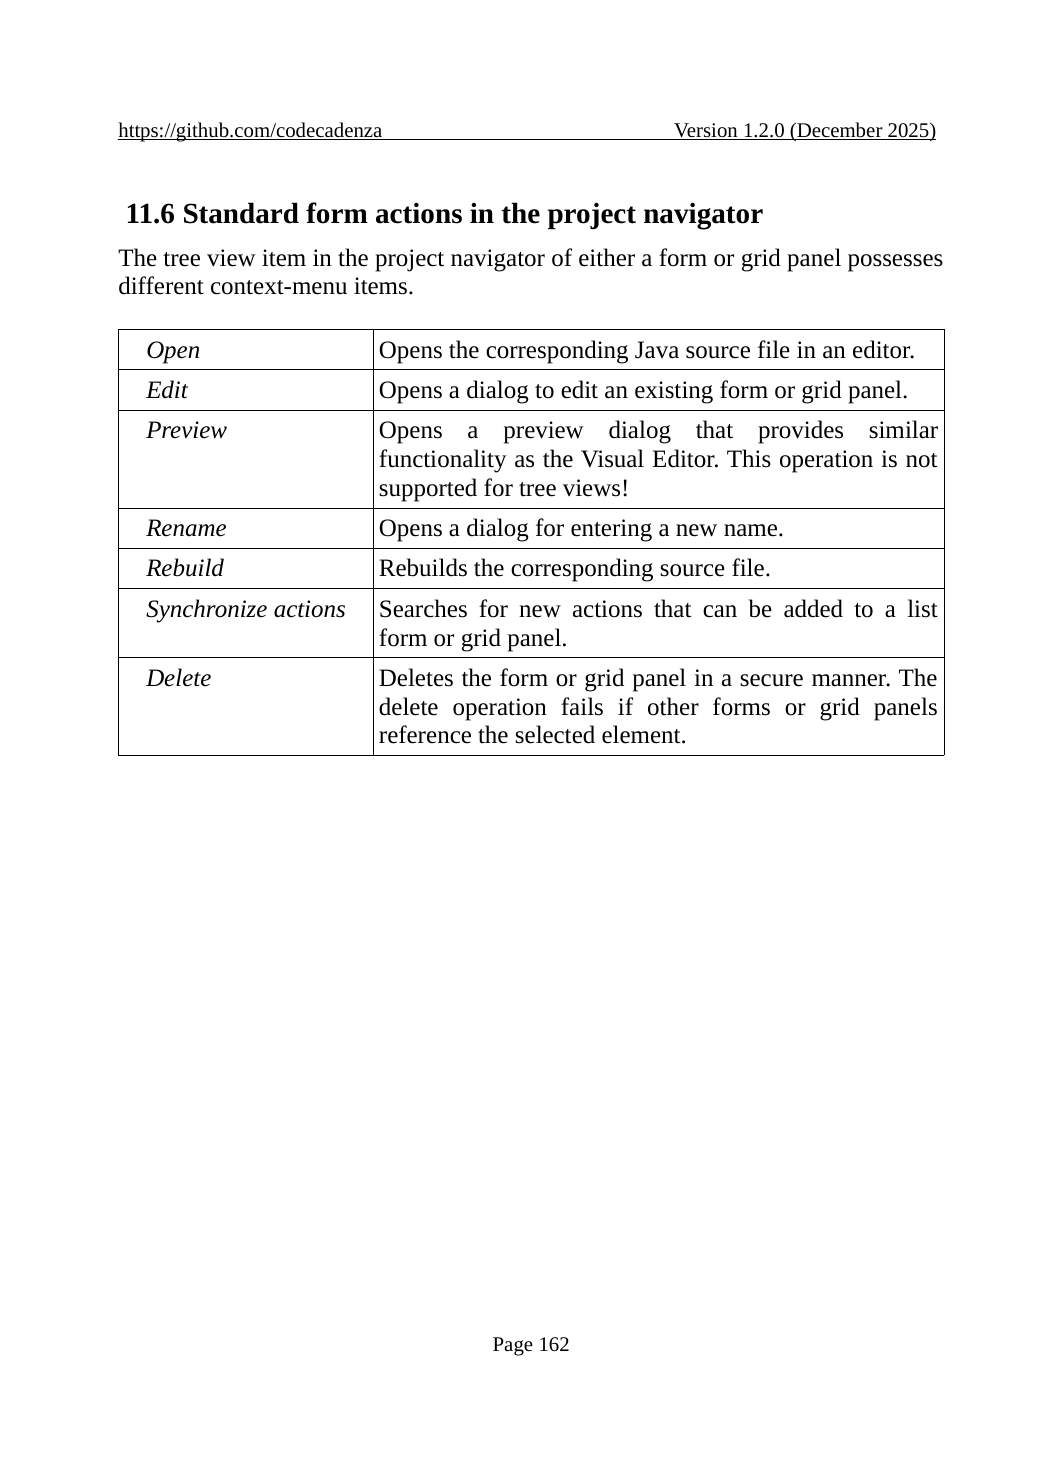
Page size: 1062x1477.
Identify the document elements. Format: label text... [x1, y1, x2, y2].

table_cell Deletes the form or grid panel in a secure manner. The delete operation fails if other forms or grid panels reference the selected element. [374, 658, 944, 755]
table_cell Searches for new actions that can be added to a list form or grid panel. [374, 589, 944, 657]
table_cell Synchronize actions [119, 589, 373, 657]
table_header Opens the corresponding Java source file in an editor. [374, 330, 944, 369]
table_cell Rename [119, 509, 373, 548]
table_header Open [119, 330, 373, 369]
table_cell Opens a dialog for entering a new name. [374, 509, 944, 548]
table_cell Opens a preview dialog that provides similar functionality as the Visual Editor. This operation is not supported for tree views! [374, 411, 944, 507]
table_cell Rebuild [119, 549, 373, 588]
table_cell Opens a dialog to edit an existing form or grid panel. [374, 370, 944, 409]
table_cell Preview [119, 411, 373, 507]
table_cell Edit [119, 370, 373, 409]
text The tree view item in the project navigator of either a form or grid panel possesses different context-menu items. [118, 243, 944, 300]
table_cell Rebuilds the corresponding source file. [374, 549, 944, 588]
subtitle Standard form actions in the project navigator [118, 197, 944, 230]
table_cell Delete [119, 658, 373, 755]
